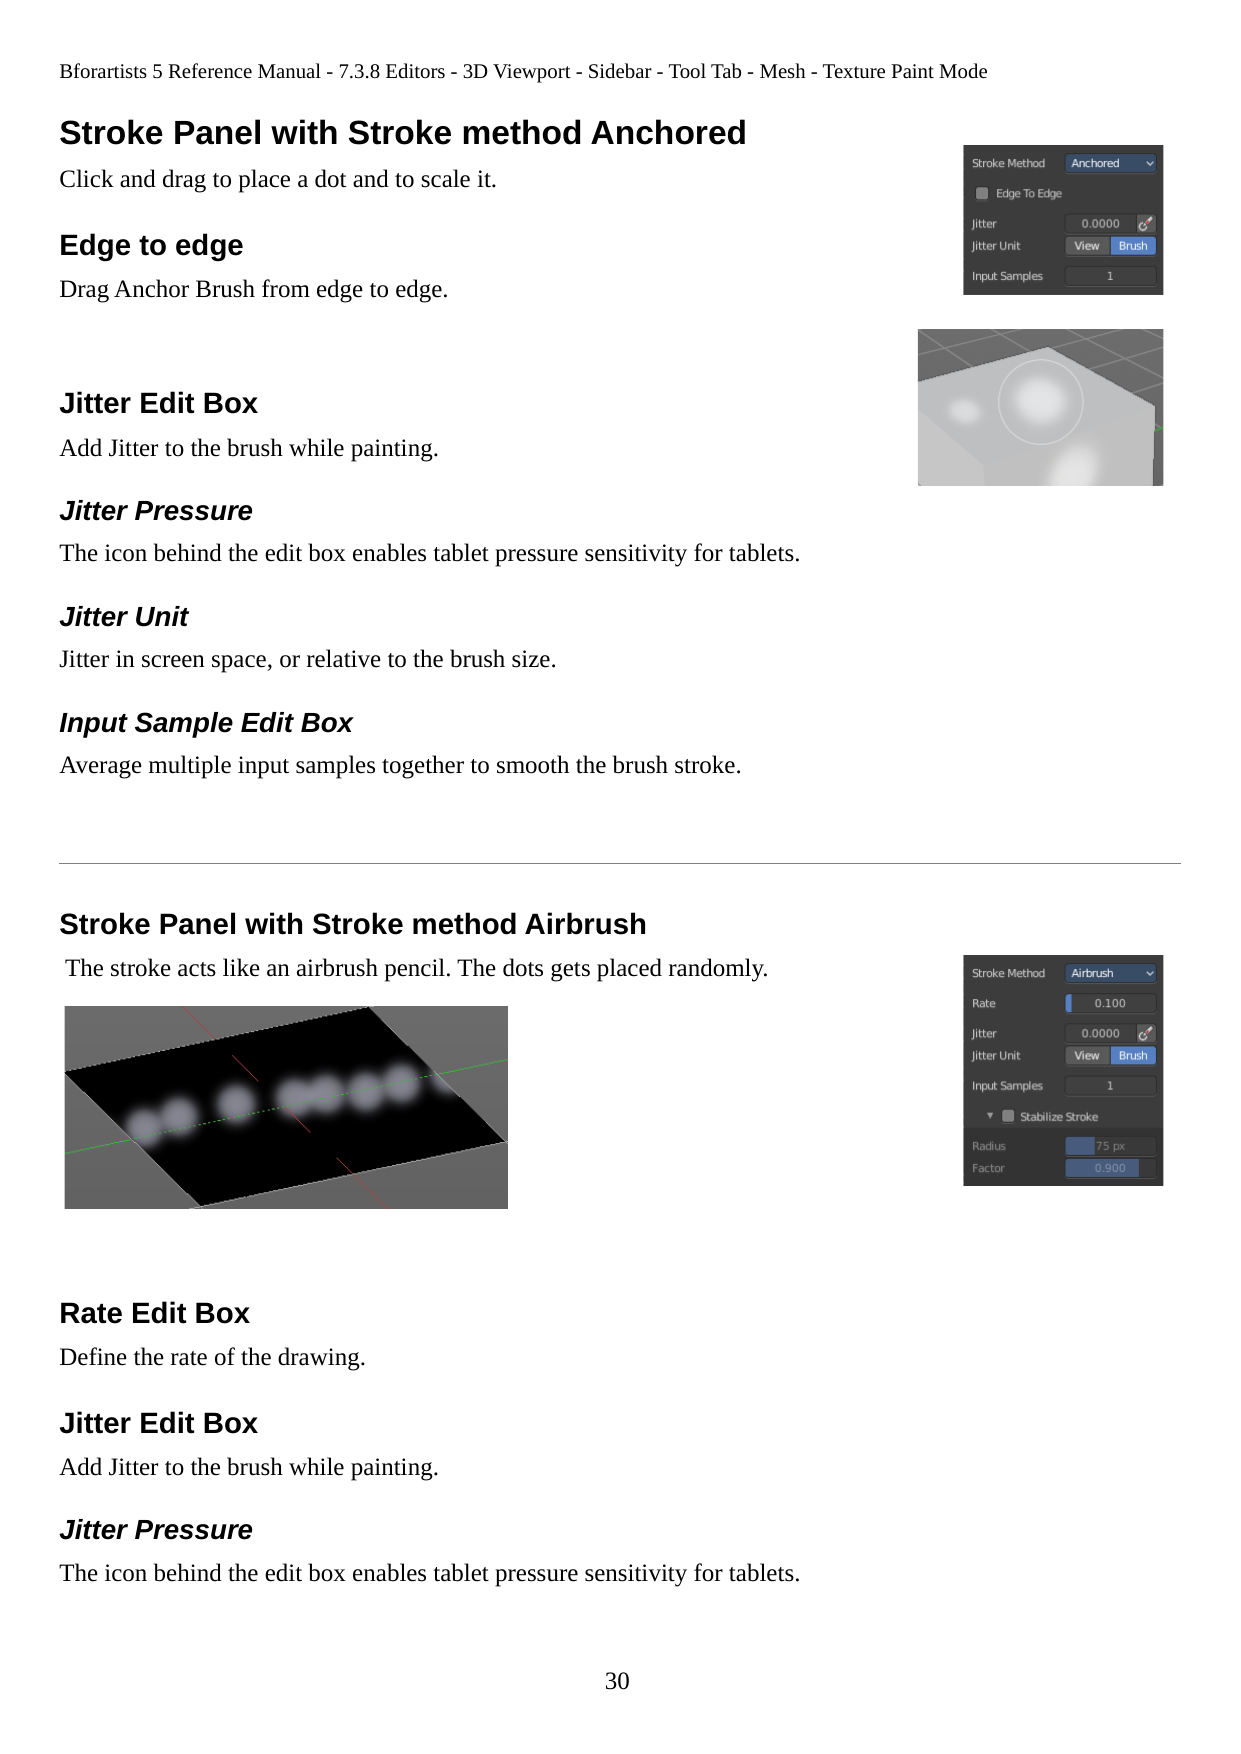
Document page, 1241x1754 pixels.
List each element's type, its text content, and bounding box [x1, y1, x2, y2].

subtitle Rate Edit Box [59, 1296, 1181, 1329]
subtitle [1164, 386, 1181, 420]
text The stroke acts like an airbrush pencil. The dots gets placed randomly. [59, 953, 1181, 982]
subtitle Jitter Pressure [59, 1513, 1181, 1545]
subtitle Jitter Edit Box [59, 386, 917, 420]
subtitle Input Sample Edit Box [59, 706, 1181, 738]
text Define the rate of the drawing. [59, 1342, 1181, 1371]
text Click and drag to place a dot and to scale it. [59, 164, 963, 192]
picture [963, 145, 1164, 295]
picture [917, 329, 1164, 486]
text Drag Anchor Brush from edge to edge. [59, 274, 1181, 302]
subtitle [1164, 227, 1181, 261]
text Jitter in screen space, or relative to the brush size. [59, 644, 1181, 673]
text Average multiple input samples together to smooth the brush stroke. [59, 750, 1181, 779]
text The icon behind the edit box enables tablet pressure sensitivity for tablets. [59, 1558, 1181, 1587]
subtitle Jitter Unit [59, 600, 1181, 632]
subtitle Edge to edge [59, 227, 963, 261]
text Add Jitter to the brush while painting. [59, 1452, 1181, 1481]
picture [963, 955, 1164, 1186]
text The icon behind the edit box enables tablet pressure sensitivity for tablets. [59, 538, 1181, 567]
text Add Jitter to the brush while painting. [59, 433, 917, 461]
subtitle Stroke Panel with Stroke method Anchored [59, 113, 1181, 151]
subtitle Jitter Edit Box [59, 1406, 1181, 1439]
subtitle Stroke Panel with Stroke method Airbrush [59, 907, 1181, 941]
picture [64, 1006, 508, 1209]
subtitle Jitter Pressure [59, 494, 1181, 526]
